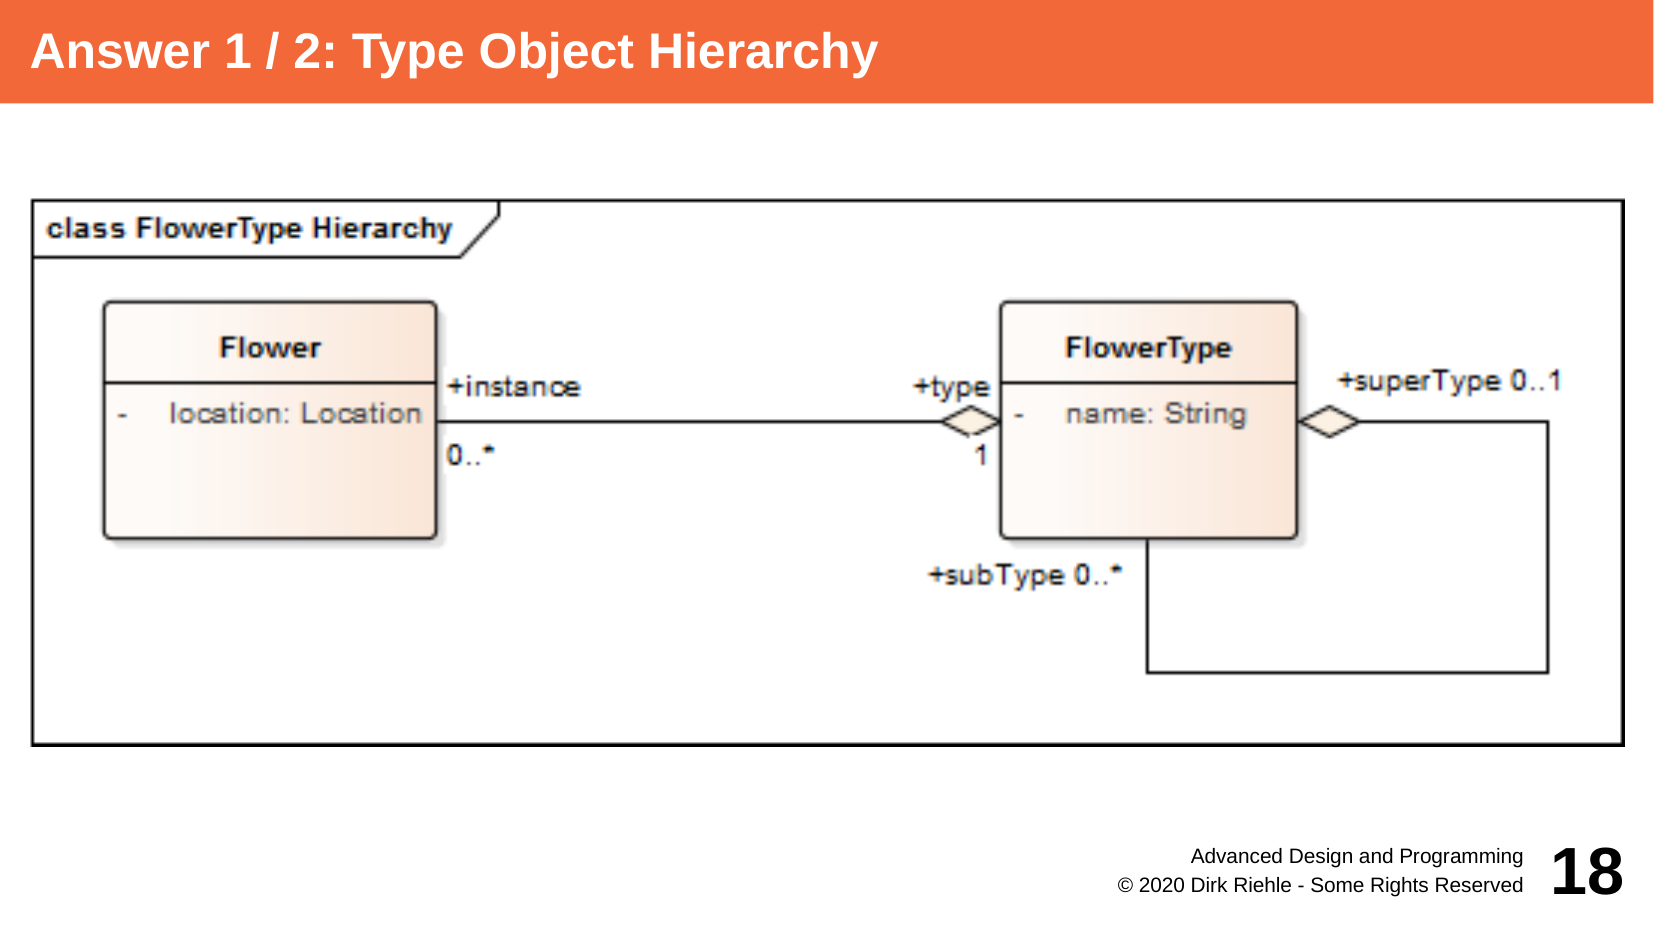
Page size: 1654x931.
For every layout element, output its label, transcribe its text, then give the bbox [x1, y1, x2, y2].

title Answer 1 / 2: Type Object Hierarchy [0, 0, 1654, 104]
picture [29, 185, 1625, 759]
